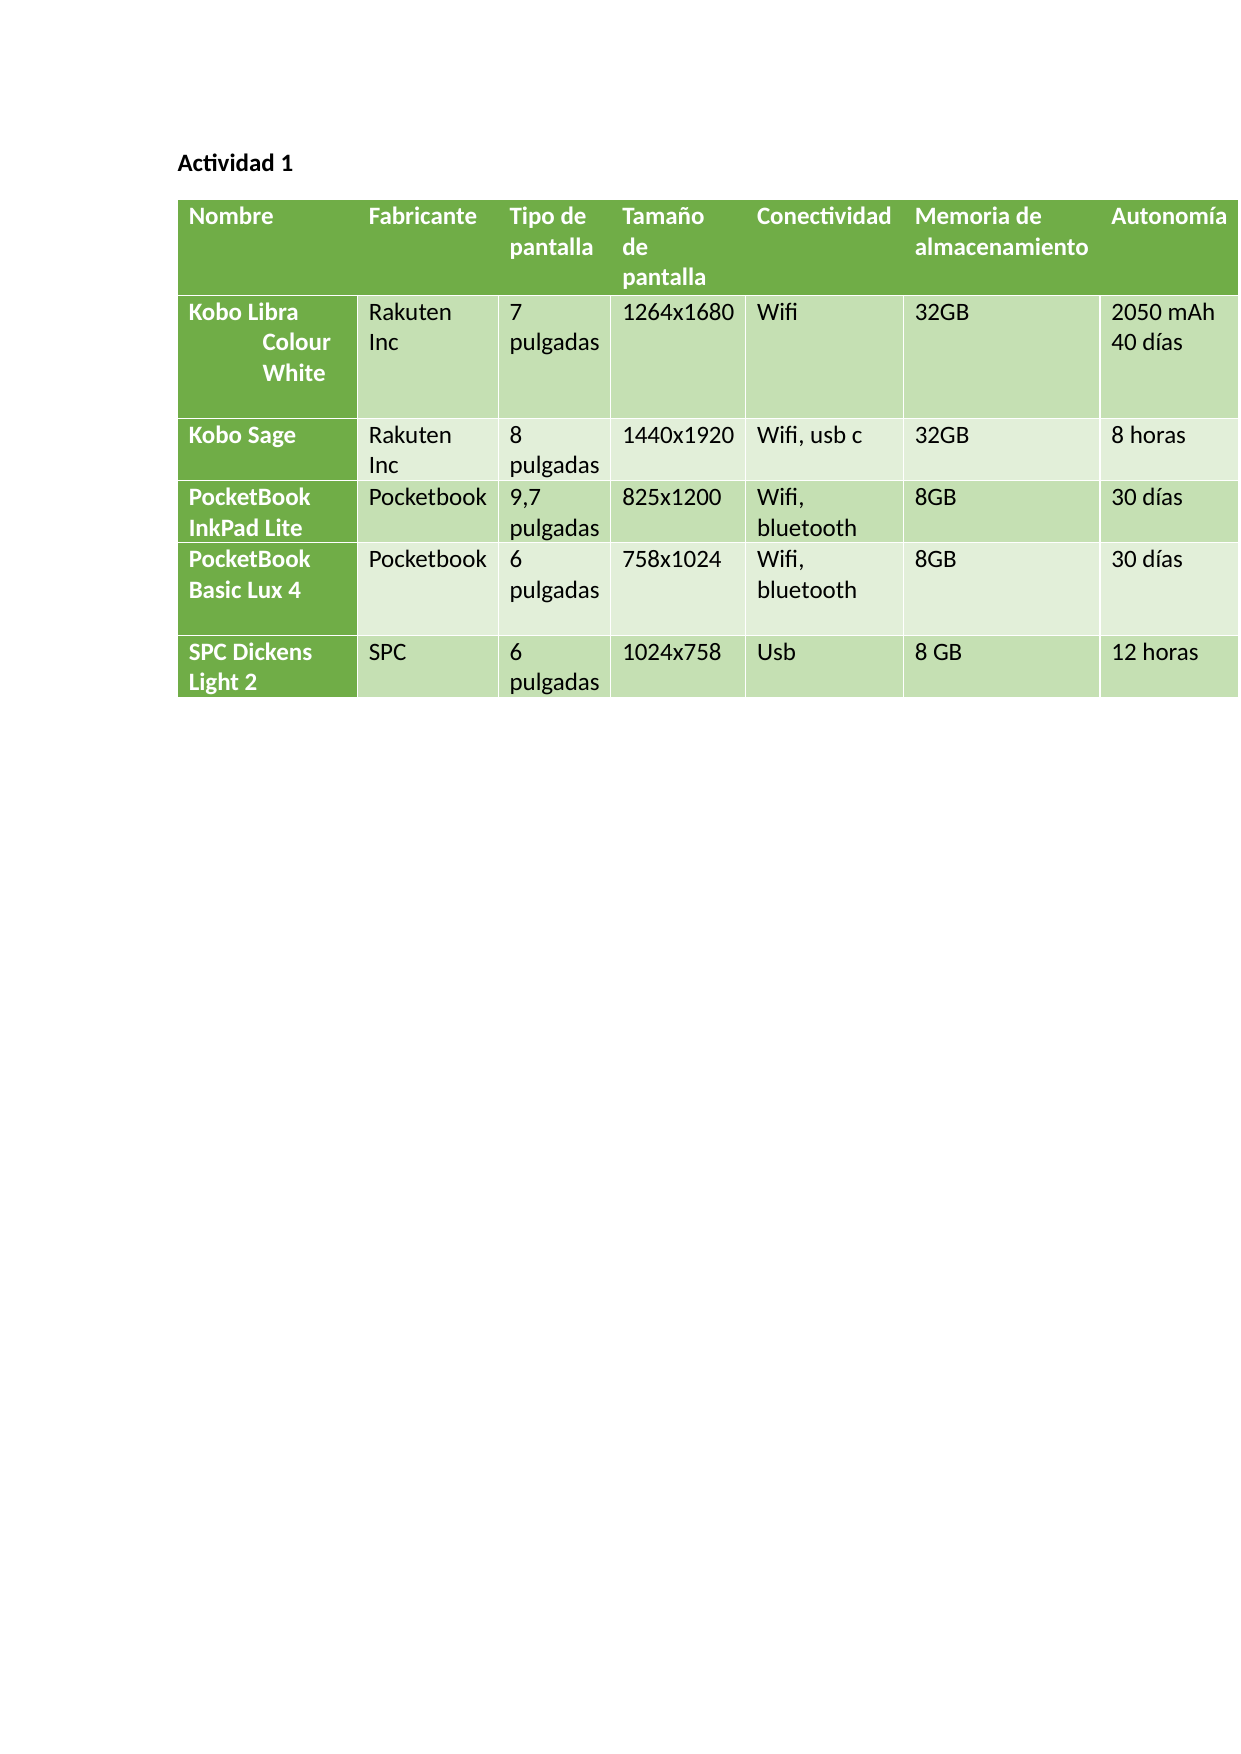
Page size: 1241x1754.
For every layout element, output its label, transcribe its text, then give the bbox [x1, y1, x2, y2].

table_cell 2050 mAh 40 días [1101, 296, 1238, 418]
table_header Fabricante [357, 200, 498, 295]
table_cell SPC [358, 636, 498, 697]
table_header Autonomía [1100, 200, 1238, 295]
table_cell Rakuten Inc [358, 296, 498, 418]
table_cell Wifi [746, 296, 903, 418]
table_cell SPC Dickens Light 2 [178, 636, 357, 697]
table_cell 6 pulgadas [499, 543, 610, 635]
table_cell Kobo Sage [178, 419, 357, 480]
table_cell ‎Pocketbook [358, 543, 498, 635]
table_header Conectividad [746, 200, 903, 295]
table_header Tamaño de pantalla [611, 200, 746, 295]
table_cell PocketBook InkPad Lite [178, 481, 357, 542]
table_cell 7 pulgadas [499, 296, 610, 418]
table_cell 30 días [1101, 543, 1238, 635]
table_cell 825x1200 [611, 481, 745, 542]
table_cell 12 horas [1101, 636, 1238, 697]
table_cell 8 GB [904, 636, 1099, 697]
table_header Tipo de pantalla [498, 200, 611, 295]
table_cell 9,7 pulgadas [499, 481, 610, 542]
table_cell 8 horas [1101, 419, 1238, 480]
table_cell 1264x1680 [611, 296, 745, 418]
table_cell Rakuten Inc [358, 419, 498, 480]
table_cell 1024x758 [611, 636, 745, 697]
table_cell 8 pulgadas [499, 419, 610, 480]
table_cell Wifi, bluetooth [746, 481, 903, 542]
table_cell Usb [746, 636, 903, 697]
table_cell 8GB [904, 543, 1099, 635]
table_cell 1440x1920 [611, 419, 745, 480]
table_cell Wifi, bluetooth [746, 543, 903, 635]
table_cell Wifi, usb c [746, 419, 903, 480]
table_cell 8GB [904, 481, 1099, 542]
table_cell 32GB [904, 296, 1099, 418]
table_cell Kobo Libra Colour White [178, 296, 357, 418]
table_cell 32GB [904, 419, 1099, 480]
table_header Memoria de almacenamiento [903, 200, 1100, 295]
table_cell ‎Pocketbook [358, 481, 498, 542]
table_cell 30 días [1101, 481, 1238, 542]
table_header Nombre [178, 200, 357, 295]
text Actividad 1 [177, 148, 1063, 178]
table_cell 6 pulgadas [499, 636, 610, 697]
table_cell 758x1024 [611, 543, 745, 635]
table_cell PocketBook Basic Lux 4 [178, 543, 357, 635]
